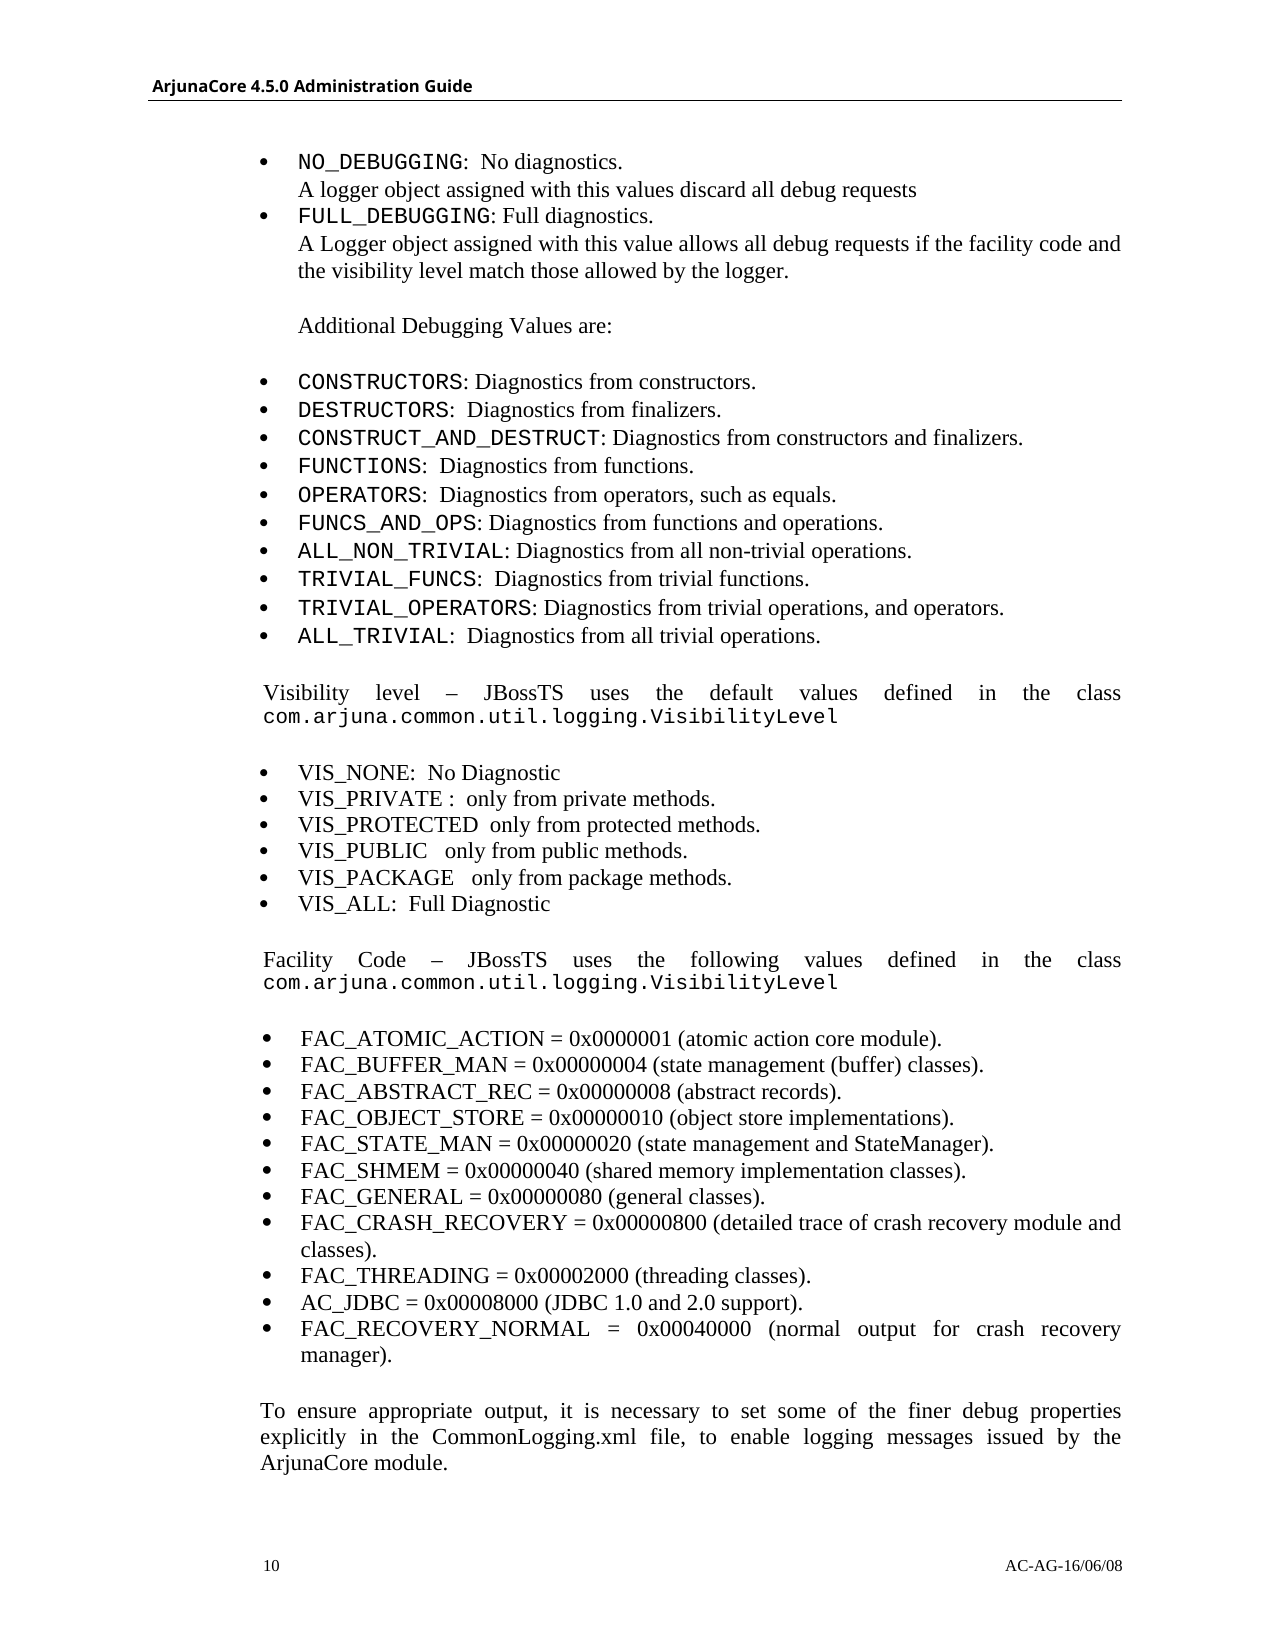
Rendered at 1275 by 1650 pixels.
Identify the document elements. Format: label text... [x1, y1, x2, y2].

text Visibility level – JBossTS uses the default values defined in the class com.arjuna.common.util.logging.VisibilityLevel [263, 679, 1122, 729]
list NO_DEBUGGING: No diagnostics. A logger object assigned with this values discard all debug requests [260, 148, 1122, 202]
list FAC_SHMEM = 0x00000040 (shared memory implementation classes). [263, 1157, 1122, 1183]
list FAC_ATOMIC_ACTION = 0x0000001 (atomic action core module). [263, 1025, 1122, 1051]
list FUNCTIONS: Diagnostics from functions. [260, 453, 1122, 481]
list TRIVIAL_OPERATORS: Diagnostics from trivial operations, and operators. [260, 594, 1122, 622]
list FUNCS_AND_OPS: Diagnostics from functions and operations. [260, 509, 1122, 537]
list CONSTRUCT_AND_DESTRUCT: Diagnostics from constructors and finalizers. [260, 424, 1122, 453]
list OPERATORS: Diagnostics from operators, such as equals. [260, 481, 1122, 509]
list VIS_PACKAGE only from package methods. [260, 864, 1122, 890]
list FAC_CRASH_RECOVERY = 0x00000800 (detailed trace of crash recovery module and classes). [263, 1209, 1122, 1262]
text Additional Debugging Values are: [298, 312, 1122, 339]
list VIS_PROTECTED only from protected methods. [260, 811, 1122, 838]
list VIS_PRIVATE : only from private methods. [260, 785, 1122, 811]
list FAC_GENERAL = 0x00000080 (general classes). [263, 1183, 1122, 1209]
list FAC_ABSTRACT_REC = 0x00000008 (abstract records). [263, 1078, 1122, 1104]
text Facility Code – JBossTS uses the following values defined in the class com.arjuna.common.util.logging.VisibilityLevel [263, 946, 1122, 996]
list AC_JDBC = 0x00008000 (JDBC 1.0 and 2.0 support). [263, 1288, 1122, 1315]
list VIS_ALL: Full Diagnostic [260, 890, 1122, 917]
list FAC_RECOVERY_NORMAL = 0x00040000 (normal output for crash recovery manager). [263, 1315, 1122, 1368]
list DESTRUCTORS: Diagnostics from finalizers. [260, 396, 1122, 424]
list FULL_DEBUGGING: Full diagnostics. A Logger object assigned with this value allows all debug requests if the facility code and the visibility level match those allowed by the logger. [260, 202, 1122, 283]
list VIS_PUBLIC only from public methods. [260, 838, 1122, 864]
list VIS_NONE: No Diagnostic [260, 758, 1122, 785]
list FAC_BUFFER_MAN = 0x00000004 (state management (buffer) classes). [263, 1051, 1122, 1078]
text To ensure appropriate output, it is necessary to set some of the finer debug properties explicitly in the CommonLogging.xml file, to enable logging messages issued by the ArjunaCore module. [260, 1397, 1122, 1476]
list FAC_STATE_MAN = 0x00000020 (state management and StateManager). [263, 1130, 1122, 1157]
list CONSTRUCTORS: Diagnostics from constructors. [260, 368, 1122, 396]
list ALL_TRIVIAL: Diagnostics from all trivial operations. [260, 622, 1122, 650]
list TRIVIAL_FUNCS: Diagnostics from trivial functions. [260, 566, 1122, 594]
list FAC_OBJECT_STORE = 0x00000010 (object store implementations). [263, 1104, 1122, 1130]
list FAC_THREADING = 0x00002000 (threading classes). [263, 1262, 1122, 1288]
list ALL_NON_TRIVIAL: Diagnostics from all non-trivial operations. [260, 537, 1122, 566]
